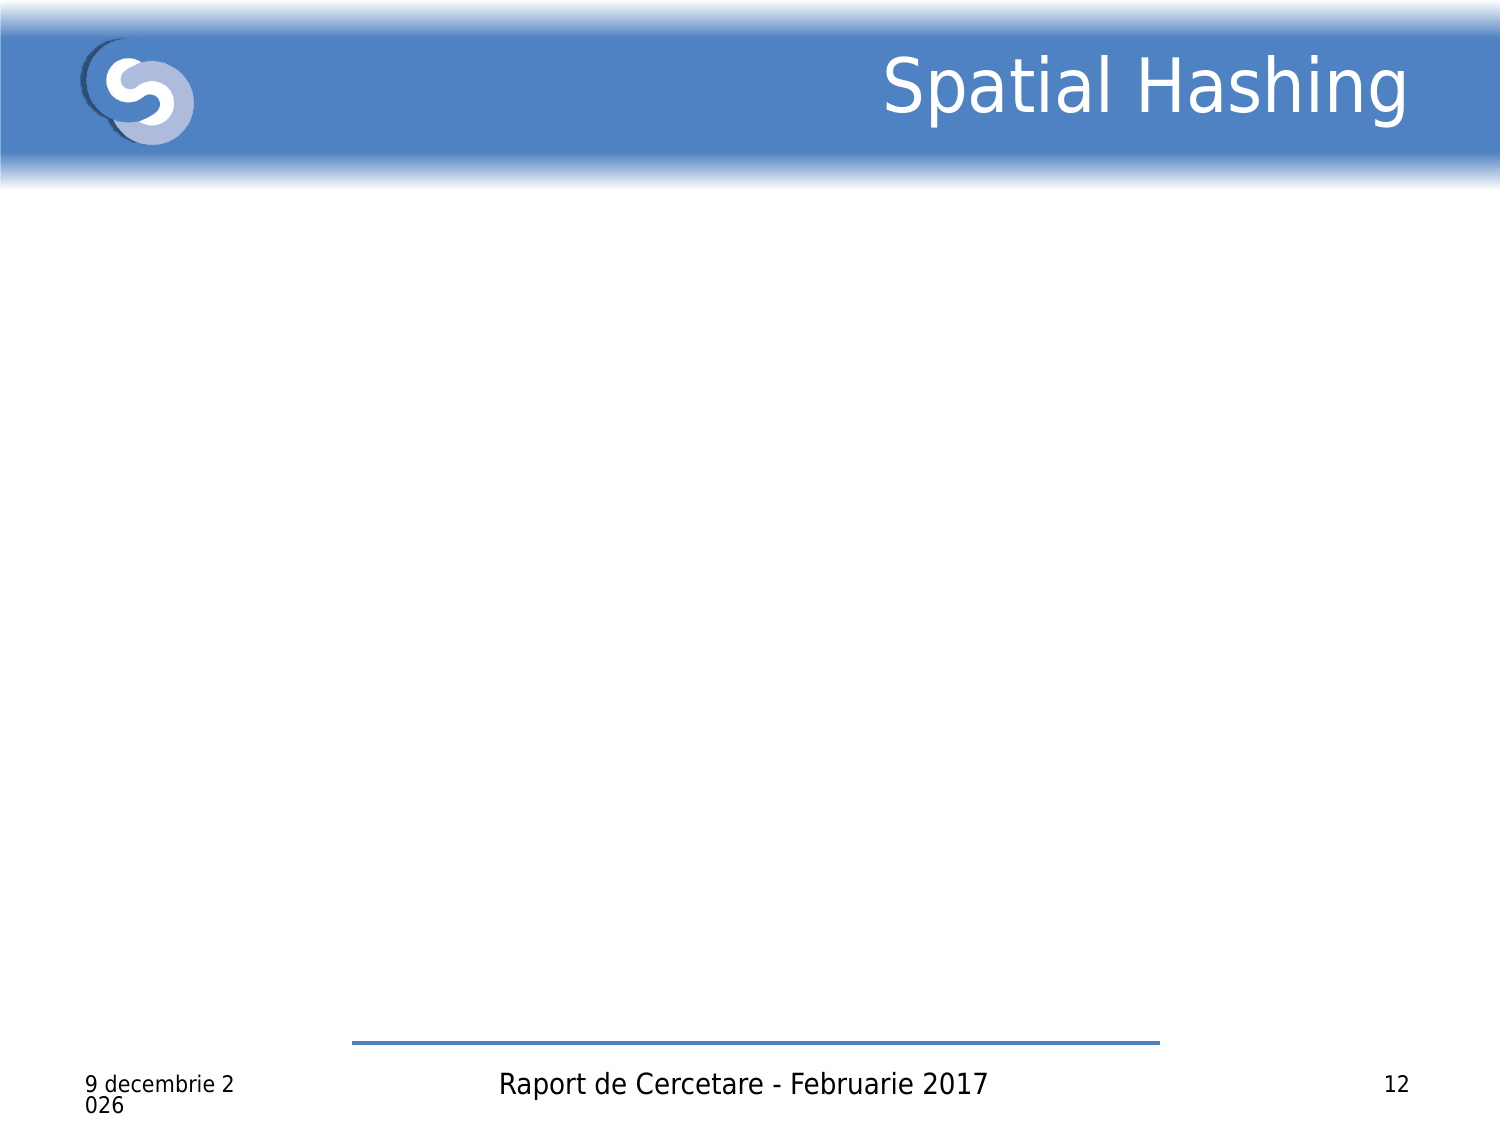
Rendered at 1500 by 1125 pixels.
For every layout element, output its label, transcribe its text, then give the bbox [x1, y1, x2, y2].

picture [0, 0, 1500, 189]
title Spatial Hashing [199, 11, 1425, 155]
